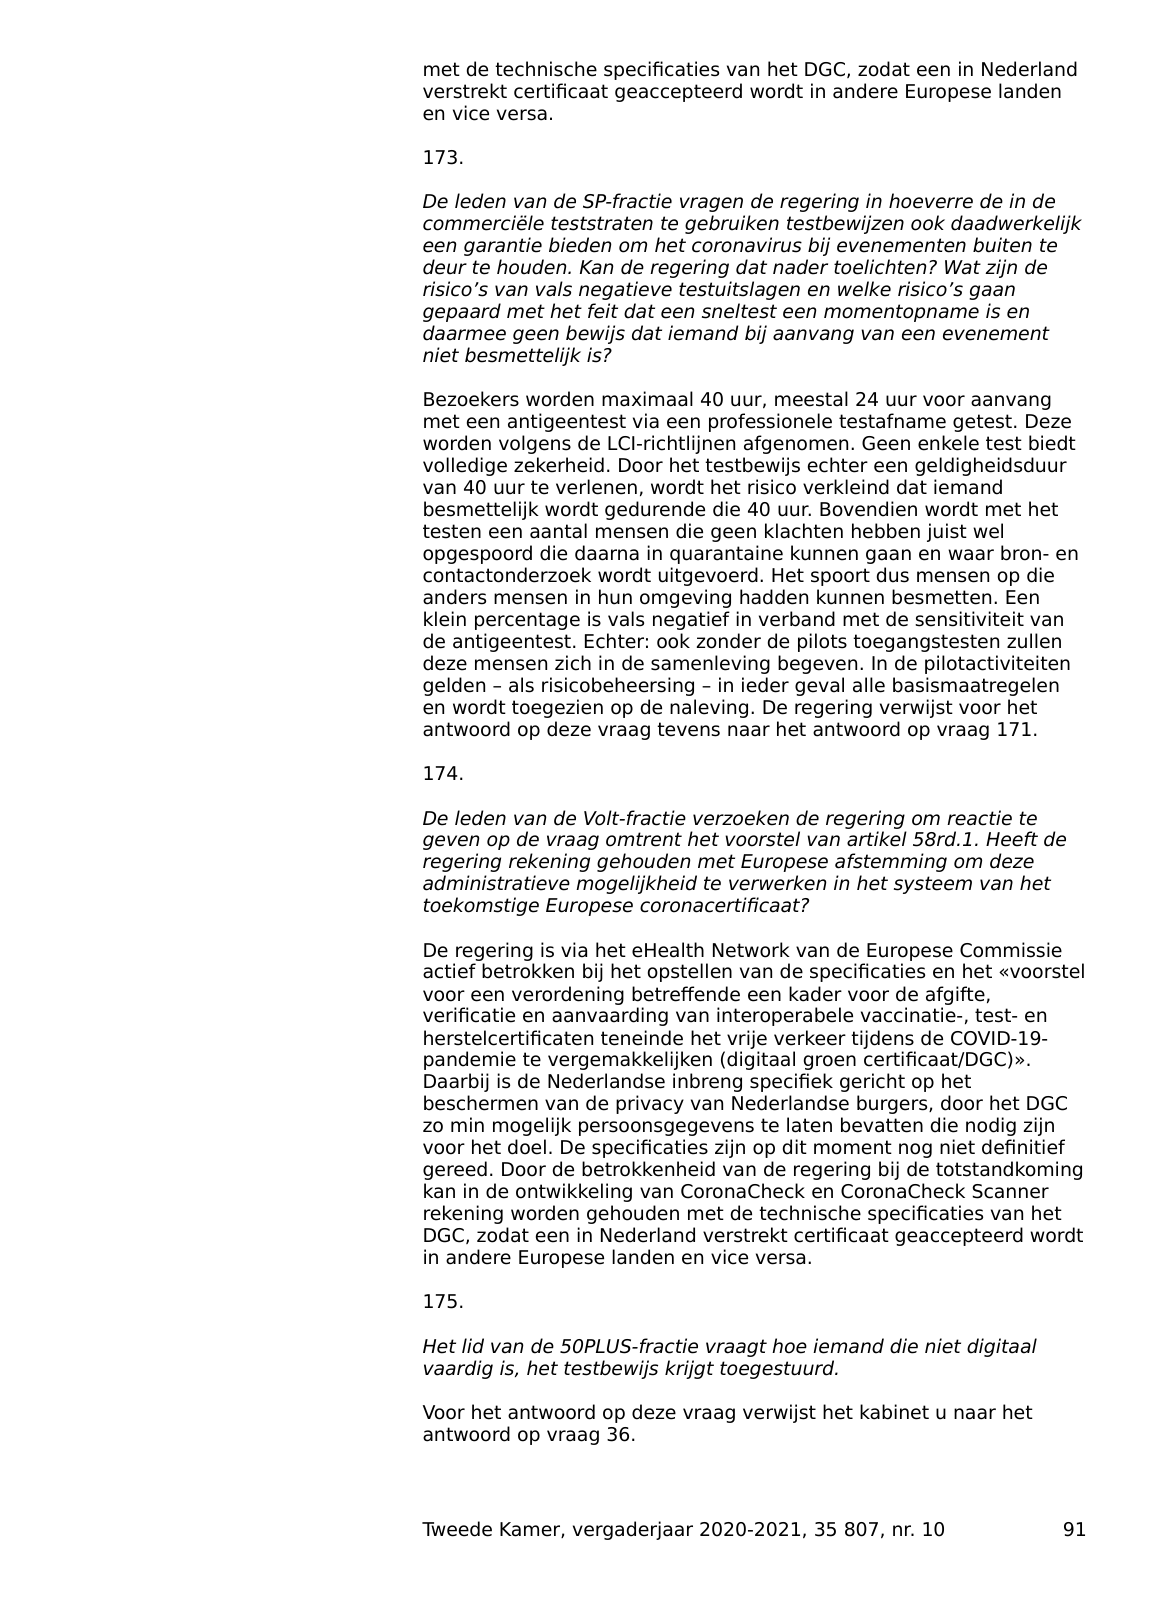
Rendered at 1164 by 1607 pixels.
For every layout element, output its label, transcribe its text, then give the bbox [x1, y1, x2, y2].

text 174. [422, 763, 1087, 785]
text met de technische specificaties van het DGC, zodat een in Nederland verstrekt certificaat geaccepteerd wordt in andere Europese landen en vice versa. [422, 59, 1087, 125]
text Voor het antwoord op deze vraag verwijst het kabinet u naar het antwoord op vraag 36. [422, 1402, 1087, 1446]
text De regering is via het eHealth Network van de Europese Commissie actief betrokken bij het opstellen van de specificaties en het «voorstel voor een verordening betreffende een kader voor de afgifte, verificatie en aanvaarding van interoperabele vaccinatie-, test- en herstelcertificaten teneinde het vrije verkeer tijdens de COVID-19-pandemie te vergemakkelijken (digitaal groen certificaat/DGC)». Daarbij is de Nederlandse inbreng specifiek gericht op het beschermen van de privacy van Nederlandse burgers, door het DGC zo min mogelijk persoonsgegevens te laten bevatten die nodig zijn voor het doel. De specificaties zijn op dit moment nog niet definitief gereed. Door de betrokkenheid van de regering bij de totstandkoming kan in de ontwikkeling van CoronaCheck en CoronaCheck Scanner rekening worden gehouden met de technische specificaties van het DGC, zodat een in Nederland verstrekt certificaat geaccepteerd wordt in andere Europese landen en vice versa. [422, 939, 1087, 1269]
text 175. [422, 1291, 1087, 1313]
text 173. [422, 147, 1087, 169]
text Bezoekers worden maximaal 40 uur, meestal 24 uur voor aanvang met een antigeentest via een professionele testafname getest. Deze worden volgens de LCI-richtlijnen afgenomen. Geen enkele test biedt volledige zekerheid. Door het testbewijs echter een geldigheidsduur van 40 uur te verlenen, wordt het risico verkleind dat iemand besmettelijk wordt gedurende die 40 uur. Bovendien wordt met het testen een aantal mensen die geen klachten hebben juist wel opgespoord die daarna in quarantaine kunnen gaan en waar bron- en contactonderzoek wordt uitgevoerd. Het spoort dus mensen op die anders mensen in hun omgeving hadden kunnen besmetten. Een klein percentage is vals negatief in verband met de sensitiviteit van de antigeentest. Echter: ook zonder de pilots toegangstesten zullen deze mensen zich in de samenleving begeven. In de pilotactiviteiten gelden – als risicobeheersing – in ieder geval alle basismaatregelen en wordt toegezien op de naleving. De regering verwijst voor het antwoord op deze vraag tevens naar het antwoord op vraag 171. [422, 389, 1087, 741]
text Het lid van de 50PLUS-fractie vraagt hoe iemand die niet digitaal vaardig is, het testbewijs krijgt toegestuurd. [422, 1336, 1087, 1379]
text De leden van de SP-fractie vragen de regering in hoeverre de in de commerciële teststraten te gebruiken testbewijzen ook daadwerkelijk een garantie bieden om het coronavirus bij evenementen buiten te deur te houden. Kan de regering dat nader toelichten? Wat zijn de risico’s van vals negatieve testuitslagen en welke risico’s gaan gepaard met het feit dat een sneltest een momentopname is en daarmee geen bewijs dat iemand bij aanvang van een evenement niet besmettelijk is? [422, 191, 1087, 367]
text De leden van de Volt-fractie verzoeken de regering om reactie te geven op de vraag omtrent het voorstel van artikel 58rd.1. Heeft de regering rekening gehouden met Europese afstemming om deze administratieve mogelijkheid te verwerken in het systeem van het toekomstige Europese coronacertificaat? [422, 807, 1087, 917]
